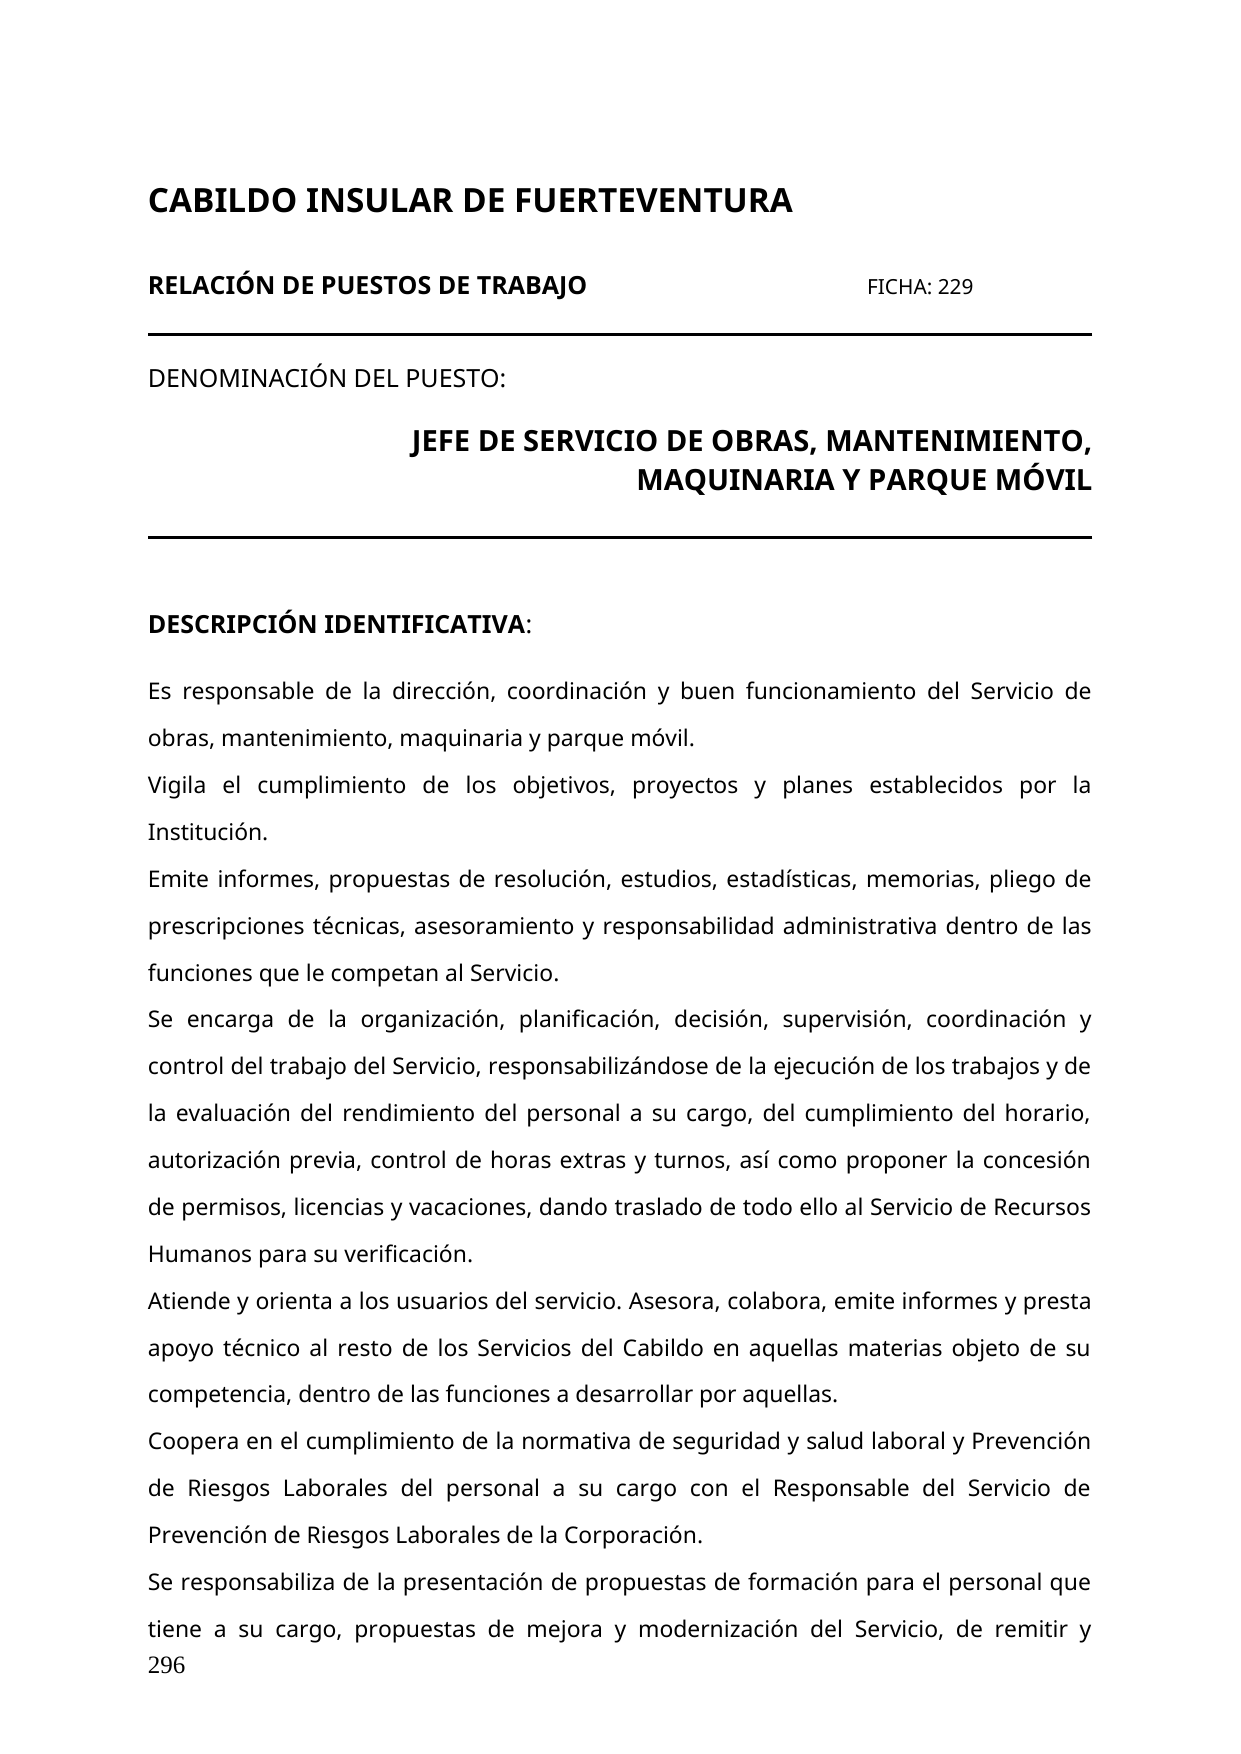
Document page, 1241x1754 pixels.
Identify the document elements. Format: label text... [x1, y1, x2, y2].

text Se encarga de la organización, planificación, decisión, supervisión, coordinación y control del trabajo del Servicio, responsabilizándose de la ejecución de los trabajos y de la evaluación del rendimiento del personal a su cargo, del cumplimiento del horario, autorización previa, control de horas extras y turnos, así como proponer la concesión de permisos, licencias y vacaciones, dando traslado de todo ello al Servicio de Recursos Humanos para su verificación. [148, 1003, 1092, 1269]
text JEFE DE SERVICIO DE OBRAS, MANTENIMIENTO, MAQUINARIA Y PARQUE MÓVIL [177, 420, 1092, 499]
text Es responsable de la dirección, coordinación y buen funcionamiento del Servicio de obras, mantenimiento, maquinaria y parque móvil. [148, 675, 1092, 753]
text Atiende y orienta a los usuarios del servicio. Asesora, colabora, emite informes y presta apoyo técnico al resto de los Servicios del Cabildo en aquellas materias objeto de su competencia, dentro de las funciones a desarrollar por aquellas. [148, 1285, 1092, 1410]
text DENOMINACIÓN DEL PUESTO: [148, 361, 1092, 395]
text Vigila el cumplimiento de los objetivos, proyectos y planes establecidos por la Institución. [148, 769, 1092, 847]
text CABILDO INSULAR DE FUERTEVENTURA [148, 177, 1092, 223]
text Se responsabiliza de la presentación de propuestas de formación para el personal que tiene a su cargo, propuestas de mejora y modernización del Servicio, de remitir y [148, 1566, 1092, 1644]
text RELACIÓN DE PUESTOS DE TRABAJO FICHA: 229 [148, 268, 1092, 302]
text Coopera en el cumplimiento de la normativa de seguridad y salud laboral y Prevención de Riesgos Laborales del personal a su cargo con el Responsable del Servicio de Prevención de Riesgos Laborales de la Corporación. [148, 1425, 1092, 1550]
text Emite informes, propuestas de resolución, estudios, estadísticas, memorias, pliego de prescripciones técnicas, asesoramiento y responsabilidad administrativa dentro de las funciones que le competan al Servicio. [148, 863, 1092, 988]
text DESCRIPCIÓN IDENTIFICATIVA: [148, 607, 1092, 641]
